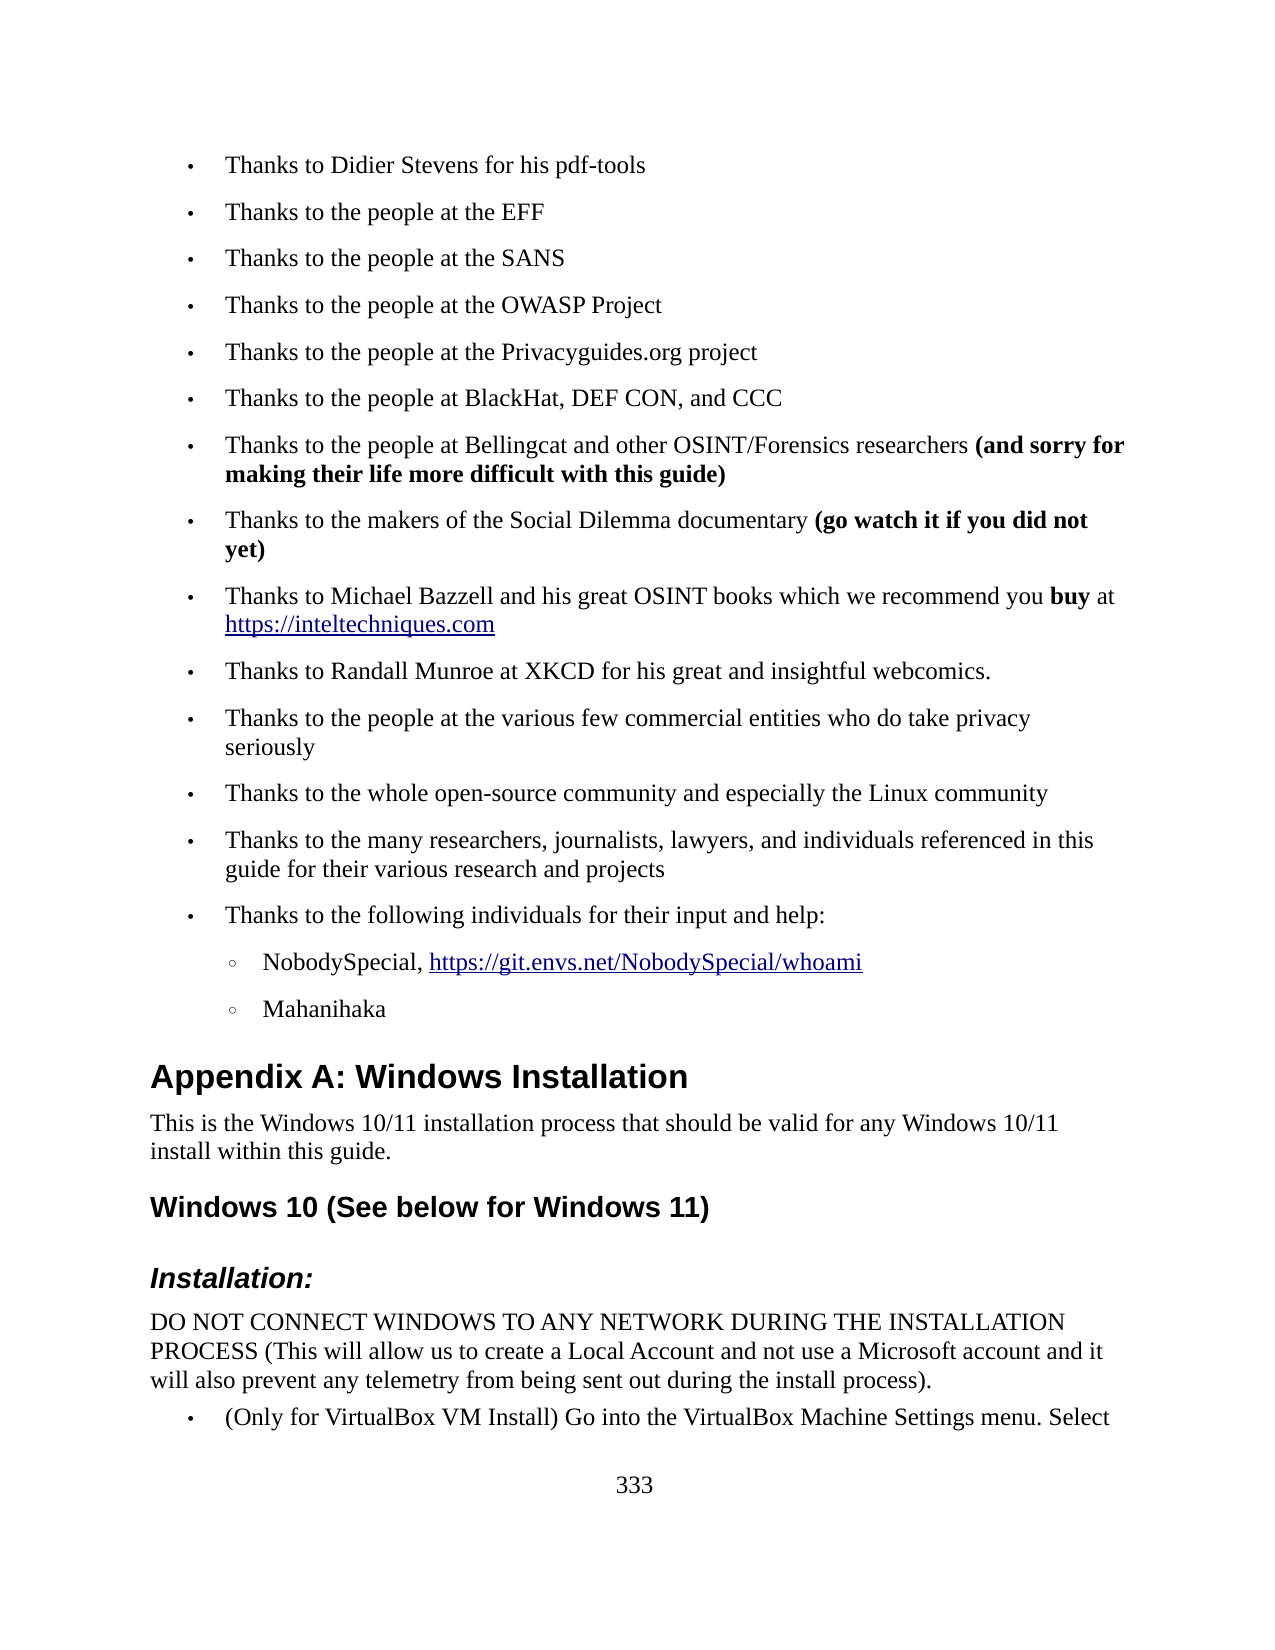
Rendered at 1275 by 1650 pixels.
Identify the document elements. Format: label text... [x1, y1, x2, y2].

subtitle Appendix A: Windows Installation [150, 1056, 1125, 1095]
list Thanks to the people at the Privacyguides.org project [187, 337, 1125, 365]
list Thanks to the makers of the Social Dilemma documentary (go watch it if you did not yet) [187, 505, 1125, 563]
list (Only for VirtualBox VM Install) Go into the VirtualBox Machine Settings menu. Select [187, 1402, 1125, 1431]
list Thanks to the people at the various few commercial entities who do take privacy seriously [187, 703, 1125, 760]
list Thanks to the people at Bellingcat and other OSINT/Forensics researchers (and sorry for making their life more difficult with this guide) [187, 430, 1125, 487]
text This is the Windows 10/11 installation process that should be valid for any Windows 10/11 install within this guide. [150, 1108, 1125, 1165]
list Thanks to the people at the EFF [187, 197, 1125, 225]
list Thanks to Didier Stevens for his pdf-tools [187, 150, 1125, 179]
list Thanks to the people at BlackHat, DEF CON, and CCC [187, 383, 1125, 412]
list Mahanihaka [225, 994, 1125, 1022]
list Thanks to the people at the OWASP Project [187, 290, 1125, 319]
subtitle Windows 10 (See below for Windows 11) [150, 1190, 1125, 1224]
list Thanks to the following individuals for their input and help: [187, 900, 1125, 929]
list Thanks to the people at the SANS [187, 243, 1125, 272]
text DO NOT CONNECT WINDOWS TO ANY NETWORK DURING THE INSTALLATION PROCESS (This will allow us to create a Local Account and not use a Microsoft account and it will also prevent any telemetry from being sent out during the install process). [150, 1307, 1125, 1393]
list Thanks to the many researchers, journalists, lawyers, and individuals referenced in this guide for their various research and projects [187, 825, 1125, 882]
list NobodySpecial, https://git.envs.net/NobodySpecial/whoami [225, 947, 1125, 976]
subtitle Installation: [150, 1261, 1125, 1295]
list Thanks to the whole open-source community and especially the Linux community [187, 778, 1125, 807]
list Thanks to Randall Munroe at XKCD for his great and insightful webcomics. [187, 656, 1125, 685]
list Thanks to Michael Bazzell and his great OSINT books which we recommend you buy at https://inteltechniques.com [187, 581, 1125, 638]
